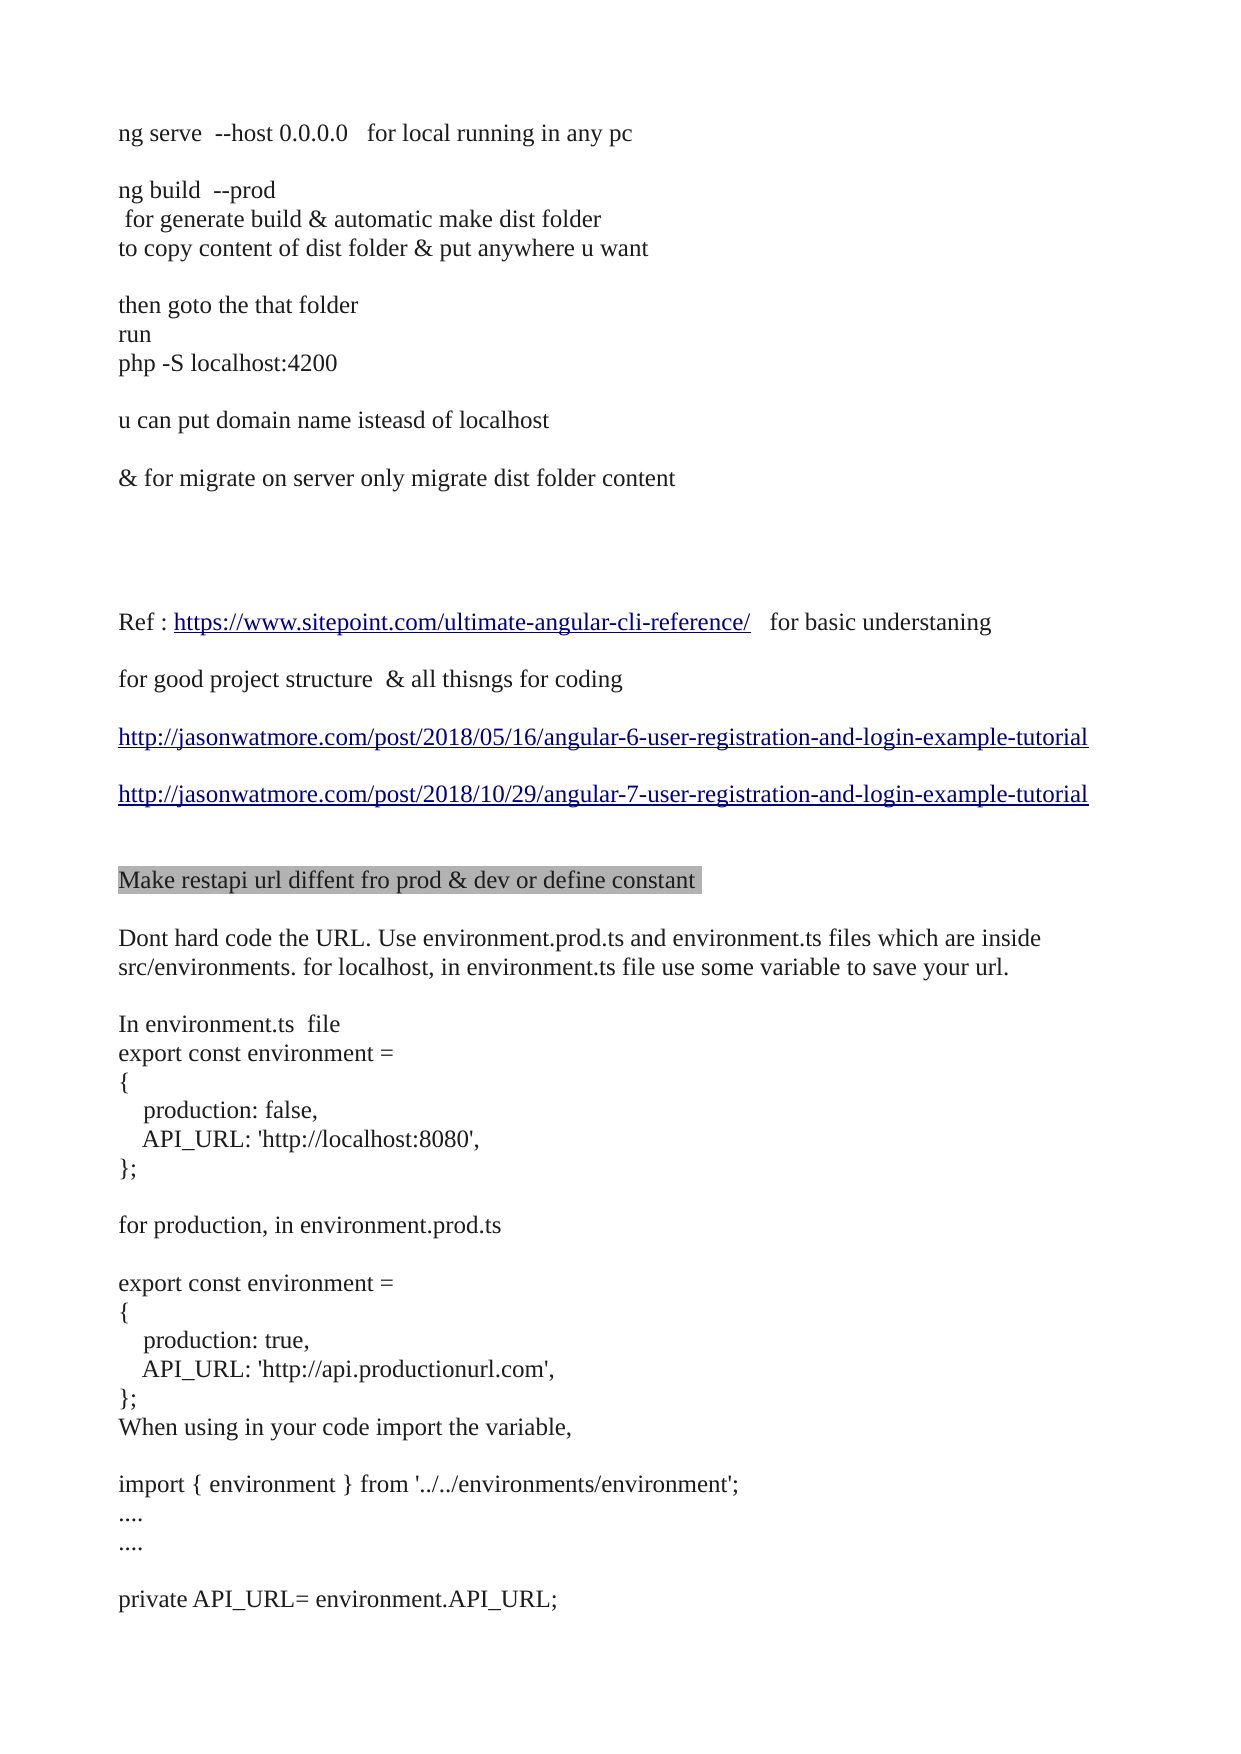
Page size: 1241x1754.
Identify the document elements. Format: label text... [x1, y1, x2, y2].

text u can put domain name isteasd of localhost [118, 406, 1122, 434]
text export const environment = [118, 1038, 1122, 1067]
text API_URL: 'http://api.productionurl.com', [118, 1354, 1122, 1383]
text ng build --prod [118, 176, 1122, 204]
text php -S localhost:4200 [118, 348, 1122, 377]
text { [118, 1067, 1122, 1096]
text { [118, 1297, 1122, 1326]
text to copy content of dist folder & put anywhere u want [118, 233, 1122, 262]
text production: false, [118, 1096, 1122, 1124]
text http://jasonwatmore.com/post/2018/05/16/angular-6-user-registration-and-login-example-tutorial [118, 722, 1122, 751]
text }; [118, 1153, 1122, 1182]
text for generate build & automatic make dist folder [118, 204, 1122, 233]
text then goto the that folder [118, 291, 1122, 319]
text run [118, 319, 1122, 348]
text for production, in environment.prod.ts [118, 1211, 1122, 1239]
text Ref : https://www.sitepoint.com/ultimate-angular-cli-reference/ for basic understaning [118, 607, 1122, 636]
text In environment.ts file [118, 1009, 1122, 1038]
text When using in your code import the variable, [118, 1412, 1122, 1441]
text Make restapi url diffent fro prod & dev or define constant [118, 866, 1122, 894]
text & for migrate on server only migrate dist folder content [118, 463, 1122, 492]
text .... [118, 1527, 1122, 1556]
text http://jasonwatmore.com/post/2018/10/29/angular-7-user-registration-and-login-example-tutorial [118, 779, 1122, 808]
text export const environment = [118, 1268, 1122, 1297]
text private API_URL= environment.API_URL; [118, 1584, 1122, 1613]
text import { environment } from '../../environments/environment'; [118, 1469, 1122, 1498]
text Dont hard code the URL. Use environment.prod.ts and environment.ts files which are inside src/environments. for localhost, in environment.ts file use some variable to save your url. [118, 923, 1122, 981]
text production: true, [118, 1326, 1122, 1354]
text API_URL: 'http://localhost:8080', [118, 1124, 1122, 1153]
text }; [118, 1383, 1122, 1412]
text .... [118, 1498, 1122, 1527]
text ng serve --host 0.0.0.0 for local running in any pc [118, 118, 1122, 147]
text for good project structure & all thisngs for coding [118, 664, 1122, 693]
